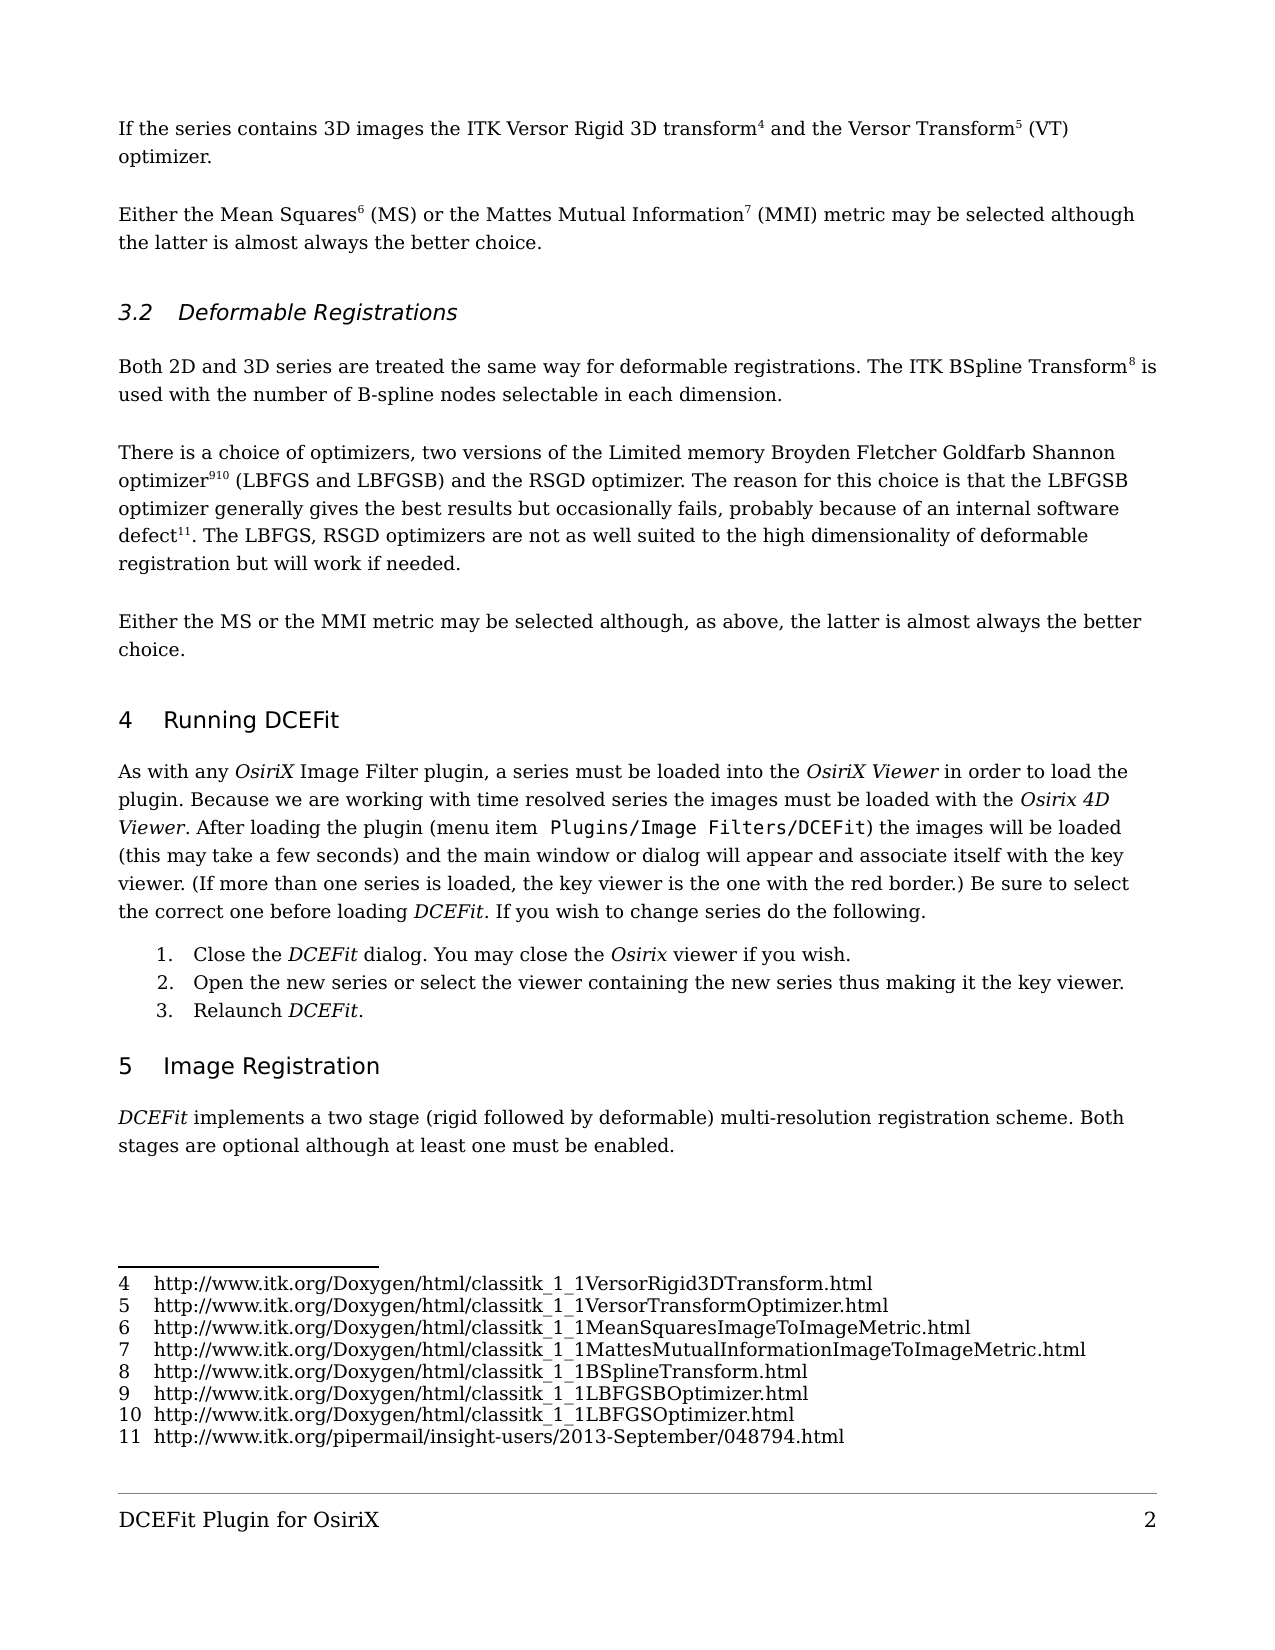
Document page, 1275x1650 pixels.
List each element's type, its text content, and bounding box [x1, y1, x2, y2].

text http://www.itk.org/Doxygen/html/classitk_1_1VersorRigid3DTransform.html [118, 1273, 1157, 1295]
subtitle Image Registration [118, 1053, 1157, 1080]
text DCEFit implements a two stage (rigid followed by deformable) multi-resolution registration scheme. Both stages are optional although at least one must be enabled. [118, 1107, 1157, 1157]
subtitle Running DCEFit [118, 708, 1157, 734]
text There is a choice of optimizers, two versions of the Limited memory Broyden Fletcher Goldfarb Shannon optimizer (LBFGS and LBFGSB) and the RSGD optimizer. The reason for this choice is that the LBFGSB optimizer generally gives the best results but occasionally fails, probably because of an internal software defect. The LBFGS, RSGD optimizers are not as well suited to the high dimensionality of deformable registration but will work if needed. [118, 442, 1157, 575]
text http://www.itk.org/Doxygen/html/classitk_1_1LBFGSBOptimizer.html [118, 1383, 1157, 1404]
text Either the Mean Squares (MS) or the Mattes Mutual Information (MMI) metric may be selected although the latter is almost always the better choice. [118, 204, 1157, 254]
list Relaunch DCEFit. [156, 1000, 1157, 1022]
list As with any OsiriX Image Filter plugin, a series must be loaded into the OsiriX Viewer in order to load the plugin. Because we are working with time resolved series the images must be loaded with the Osirix 4D Viewer. After loading the plugin (menu item Plugins/Image Filters/DCEFit) the images will be loaded (this may take a few seconds) and the main window or dialog will appear and associate itself with the key viewer. (If more than one series is loaded, the key viewer is the one with the red border.) Be sure to select the correct one before loading DCEFit. If you wish to change series do the following. [118, 761, 1157, 923]
text http://www.itk.org/Doxygen/html/classitk_1_1MeanSquaresImageToImageMetric.html [118, 1317, 1157, 1339]
text If the series contains 3D images the ITK Versor Rigid 3D transform and the Versor Transform (VT) optimizer. [118, 118, 1157, 168]
list Open the new series or select the viewer containing the new series thus making it the key viewer. [157, 972, 1157, 994]
list Close the DCEFit dialog. You may close the Osirix viewer if you wish. [156, 944, 1157, 966]
text http://www.itk.org/Doxygen/html/classitk_1_1BSplineTransform.html [118, 1361, 1157, 1383]
subtitle Deformable Registrations [118, 300, 1157, 326]
text http://www.itk.org/Doxygen/html/classitk_1_1LBFGSOptimizer.html [118, 1404, 1157, 1426]
text http://www.itk.org/Doxygen/html/classitk_1_1VersorTransformOptimizer.html [118, 1295, 1157, 1317]
text http://www.itk.org/pipermail/insight-users/2013-September/048794.html [118, 1426, 1157, 1448]
text Both 2D and 3D series are treated the same way for deformable registrations. The ITK BSpline Transform is used with the number of B-spline nodes selectable in each dimension. [118, 356, 1157, 406]
text http://www.itk.org/Doxygen/html/classitk_1_1MattesMutualInformationImageToImageMetric.html [118, 1339, 1157, 1361]
text Either the MS or the MMI metric may be selected although, as above, the latter is almost always the better choice. [118, 611, 1157, 661]
